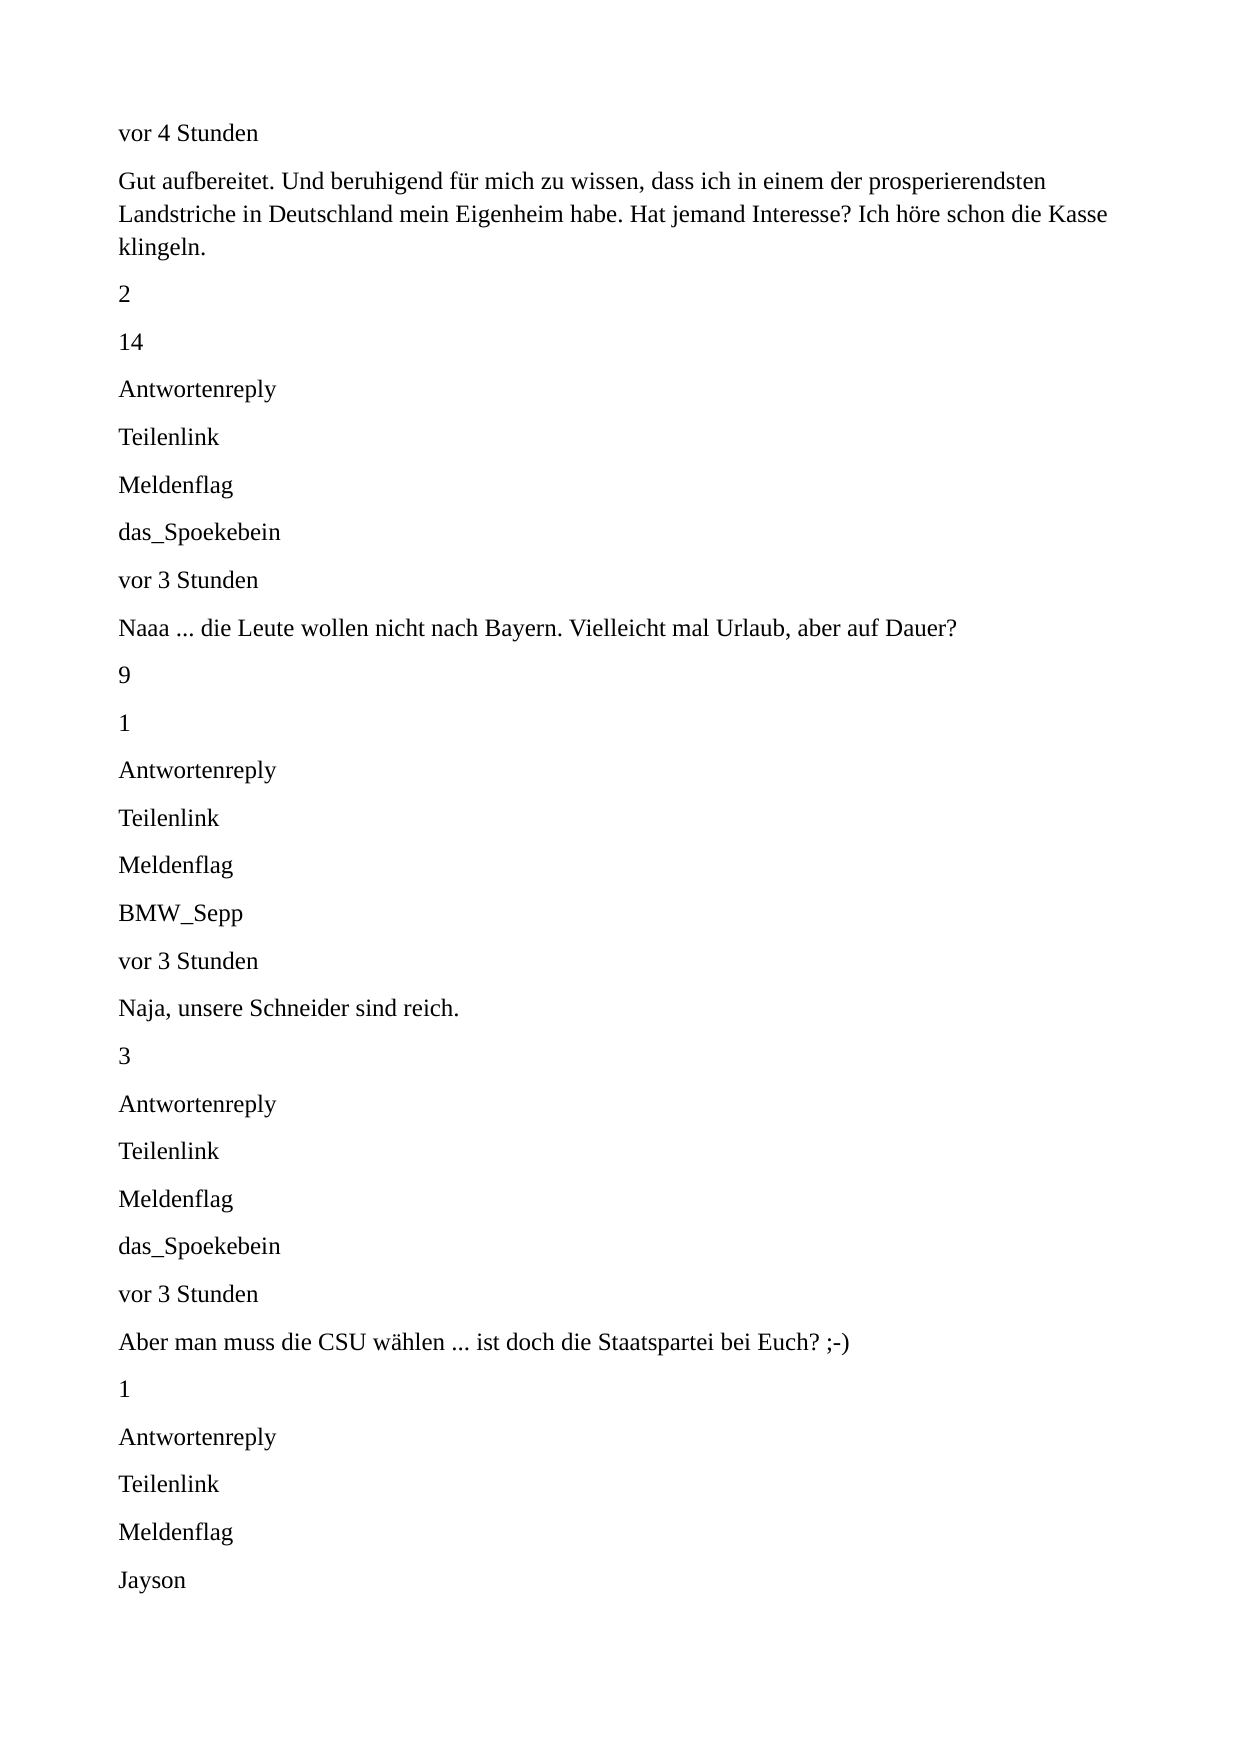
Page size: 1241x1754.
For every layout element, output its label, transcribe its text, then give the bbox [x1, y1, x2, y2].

text Teilenlink [118, 422, 1122, 451]
text 3 [118, 1041, 1122, 1070]
text Aber man muss die CSU wählen ... ist doch die Staatspartei bei Euch? ;-) [118, 1327, 1122, 1355]
text das_Spoekebein [118, 517, 1122, 546]
text Naja, unsere Schneider sind reich. [118, 993, 1122, 1022]
text Meldenflag [118, 1184, 1122, 1213]
text vor 3 Stunden [118, 565, 1122, 594]
text Meldenflag [118, 470, 1122, 498]
text vor 3 Stunden [118, 1279, 1122, 1308]
text vor 3 Stunden [118, 946, 1122, 974]
text Teilenlink [118, 803, 1122, 832]
text Antwortenreply [118, 374, 1122, 403]
text Naaa ... die Leute wollen nicht nach Bayern. Vielleicht mal Urlaub, aber auf Dauer? [118, 613, 1122, 641]
text BMW_Sepp [118, 898, 1122, 927]
text Jayson [118, 1565, 1122, 1593]
text das_Spoekebein [118, 1231, 1122, 1260]
text Gut aufbereitet. Und beruhigend für mich zu wissen, dass ich in einem der prosperierendsten Landstriche in Deutschland mein Eigenheim habe. Hat jemand Interesse? Ich höre schon die Kasse klingeln. [118, 166, 1122, 261]
text Antwortenreply [118, 1422, 1122, 1451]
text Teilenlink [118, 1469, 1122, 1498]
text 2 [118, 279, 1122, 308]
text 1 [118, 1374, 1122, 1403]
text vor 4 Stunden [118, 118, 1122, 147]
text Meldenflag [118, 1517, 1122, 1546]
text Teilenlink [118, 1136, 1122, 1165]
text 14 [118, 327, 1122, 356]
text Antwortenreply [118, 755, 1122, 784]
text Antwortenreply [118, 1089, 1122, 1117]
text 1 [118, 708, 1122, 737]
text 9 [118, 660, 1122, 689]
text Meldenflag [118, 851, 1122, 879]
